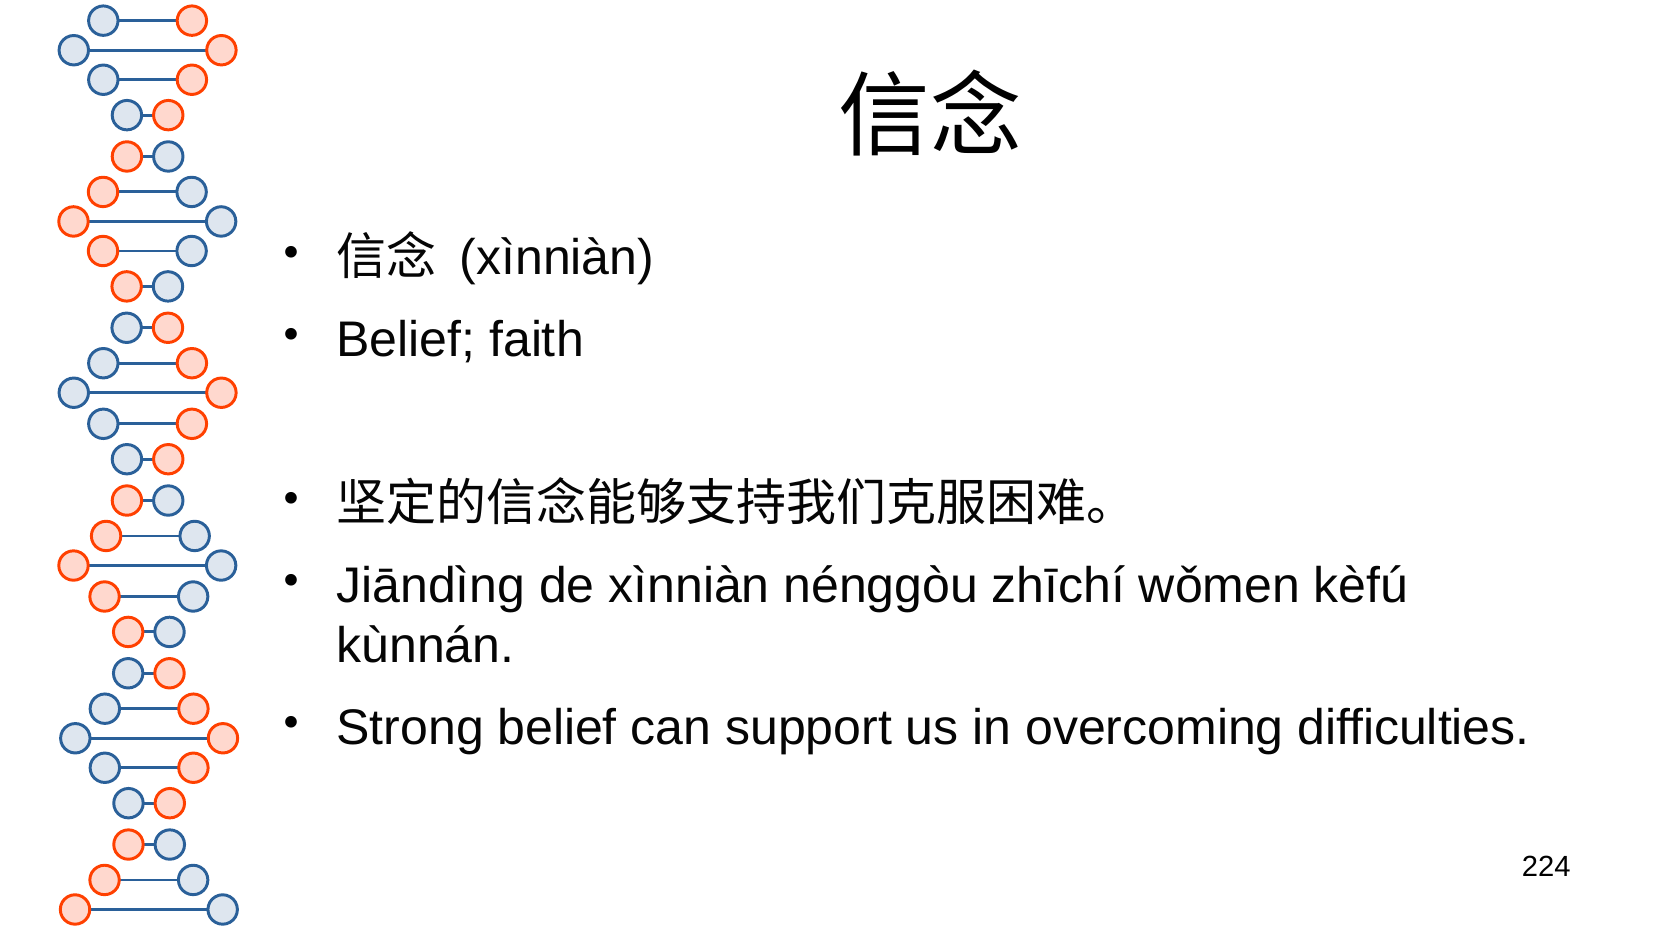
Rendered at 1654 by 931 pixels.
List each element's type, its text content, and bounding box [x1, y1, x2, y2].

title 信念 [265, 35, 1595, 189]
list 信念 (xìnniàn) Belief; faith 坚定的信念能够支持我们克服困难。 Jiāndìng de xìnniàn nénggòu zhīchí wǒmen kèfú kùnnán. Strong belief can support us in overcoming difficulties. [265, 224, 1595, 764]
